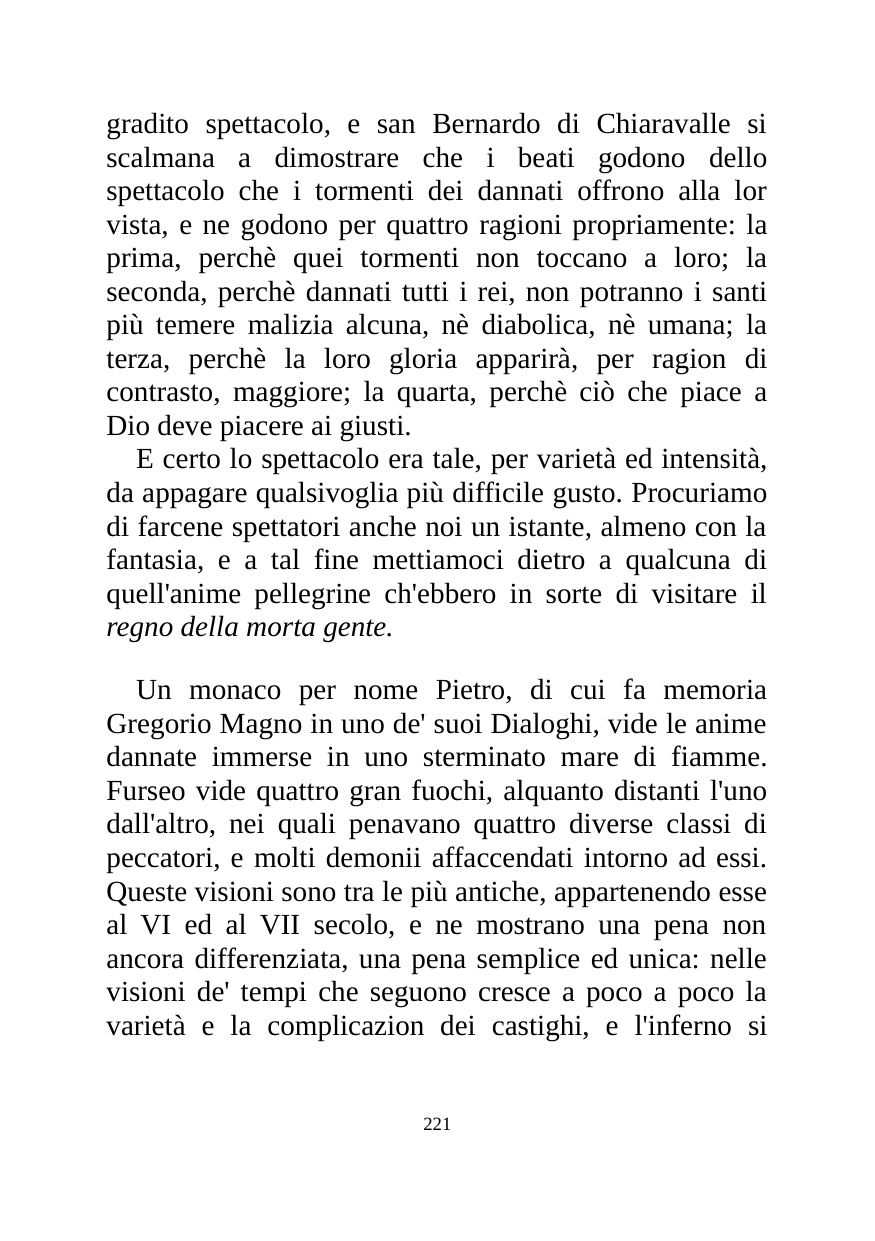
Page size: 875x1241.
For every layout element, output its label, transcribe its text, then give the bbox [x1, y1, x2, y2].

text Un monaco per nome Pietro, di cui fa memoria Gregorio Magno in uno de' suoi Dialoghi, vide le anime dannate immerse in uno sterminato mare di fiamme. Furseo vide quattro gran fuochi, alquanto distanti l'uno dall'altro, nei quali penavano quattro diverse classi di peccatori, e molti demonii affaccendati intorno ad essi. Queste visioni sono tra le più antiche, appartenendo esse al VI ed al VII secolo, e ne mostrano una pena non ancora differenziata, una pena semplice ed unica: nelle visioni de' tempi che seguono cresce a poco a poco la varietà e la complicazion dei castighi, e l'inferno si [106, 672, 768, 1041]
text gradito spettacolo, e san Bernardo di Chiaravalle si scalmana a dimostrare che i beati godono dello spettacolo che i tormenti dei dannati offrono alla lor vista, e ne godono per quattro ragioni propriamente: la prima, perchè quei tormenti non toccano a loro; la seconda, perchè dannati tutti i rei, non potranno i santi più temere malizia alcuna, nè diabolica, nè umana; la terza, perchè la loro gloria apparirà, per ragion di contrasto, maggiore; la quarta, perchè ciò che piace a Dio deve piacere ai giusti. [106, 106, 768, 442]
text E certo lo spettacolo era tale, per varietà ed intensità, da appagare qualsivoglia più difficile gusto. Procuriamo di farcene spettatori anche noi un istante, almeno con la fantasia, e a tal fine mettiamoci dietro a qualcuna di quell'anime pellegrine ch'ebbero in sorte di visitare il regno della morta gente. [106, 442, 768, 643]
